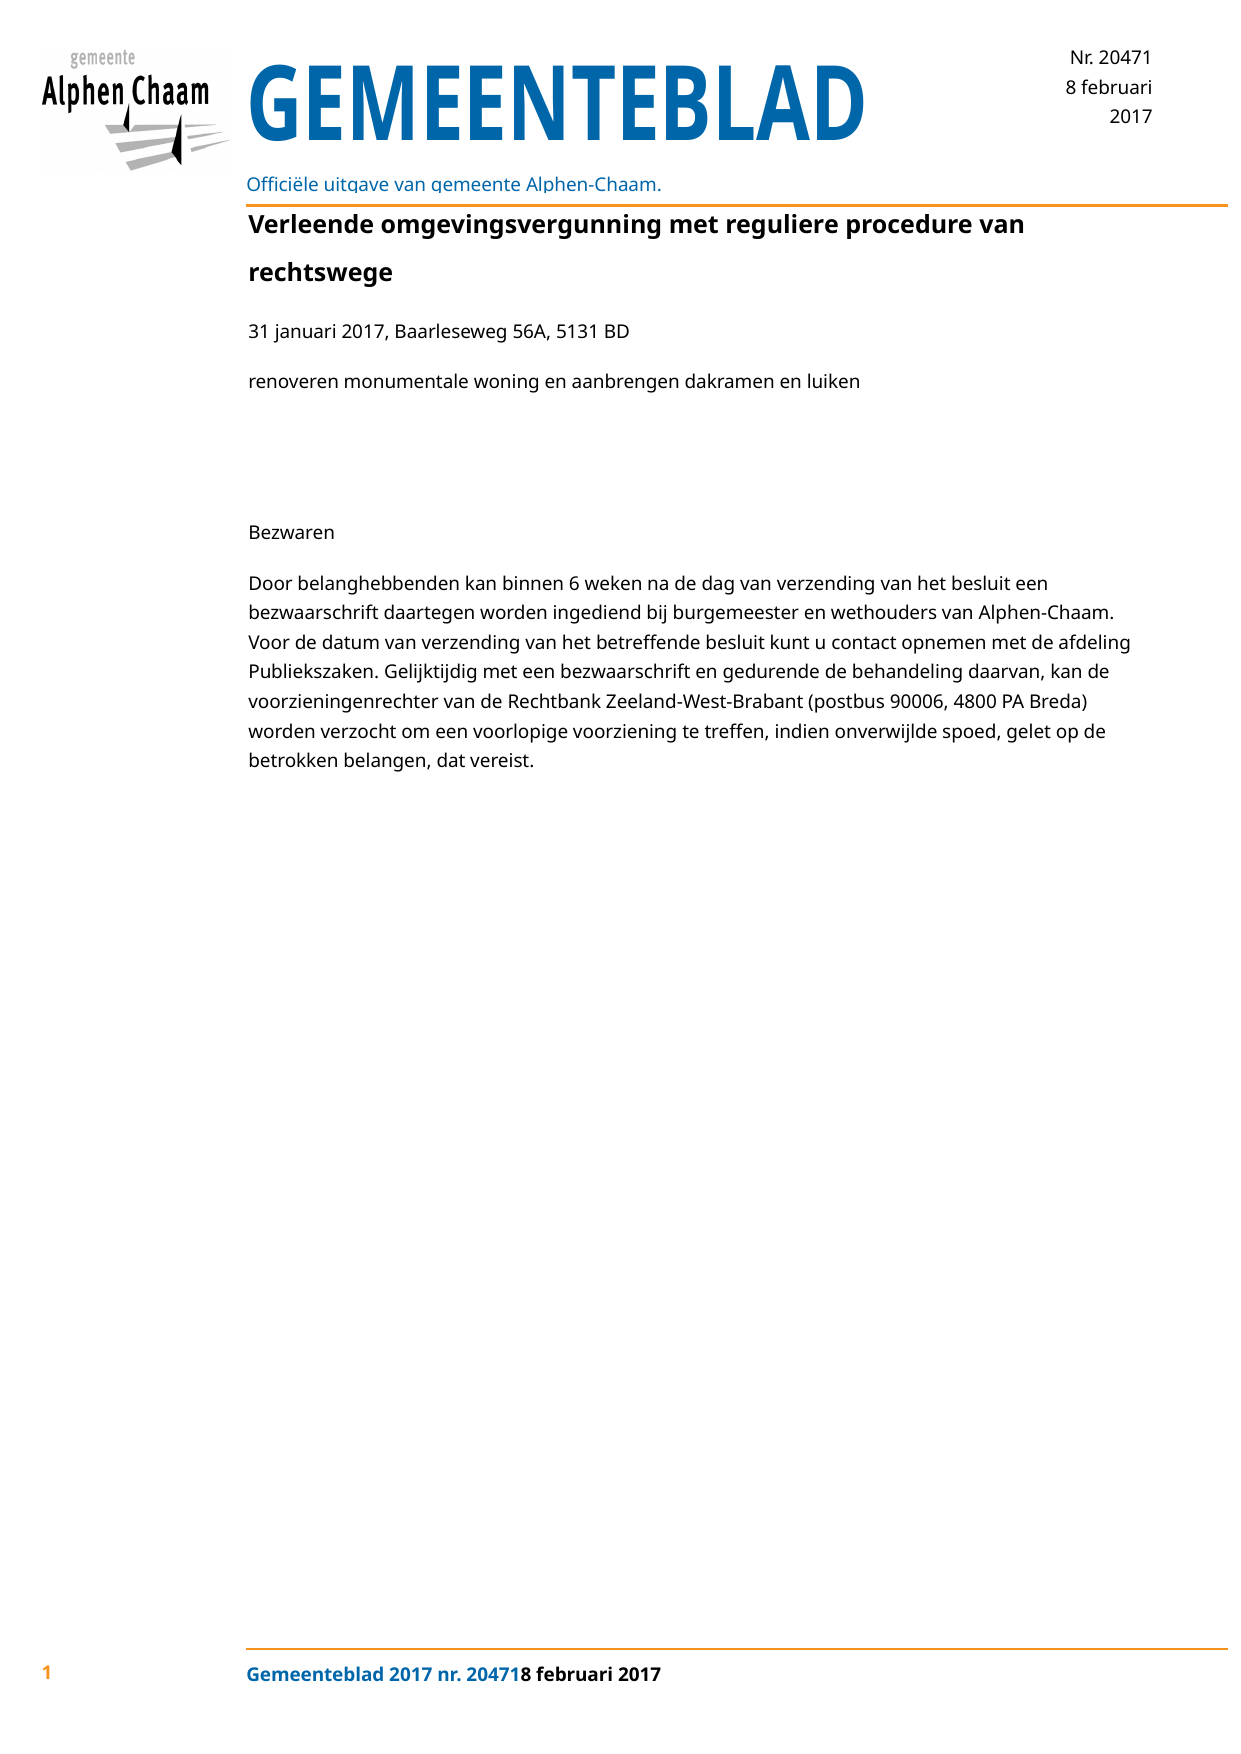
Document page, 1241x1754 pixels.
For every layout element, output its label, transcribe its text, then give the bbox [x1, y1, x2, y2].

picture [41, 47, 231, 172]
text 31 januari 2017, Baarleseweg 56A, 5131 BD [248, 318, 1152, 344]
text Door belanghebbenden kan binnen 6 weken na de dag van verzending van het besluit een bezwaarschrift daartegen worden ingediend bij burgemeester en wethouders van Alphen-Chaam. Voor de datum van verzending van het betreffende besluit kunt u contact opnemen met de afdeling Publiekszaken. Gelijktijdig met een bezwaarschrift en gedurende de behandeling daarvan, kan de voorzieningenrechter van de Rechtbank Zeeland-West-Brabant (postbus 90006, 4800 PA Breda) worden verzocht om een voorlopige voorziening te treffen, indien onverwijlde spoed, gelet op de betrokken belangen, dat vereist. [248, 570, 1152, 773]
text Verleende omgevingsvergunning met reguliere procedure van rechtswege [248, 207, 1152, 288]
text renoveren monumentale woning en aanbrengen dakramen en luiken [248, 368, 1152, 394]
text Bezwaren [248, 519, 1152, 545]
